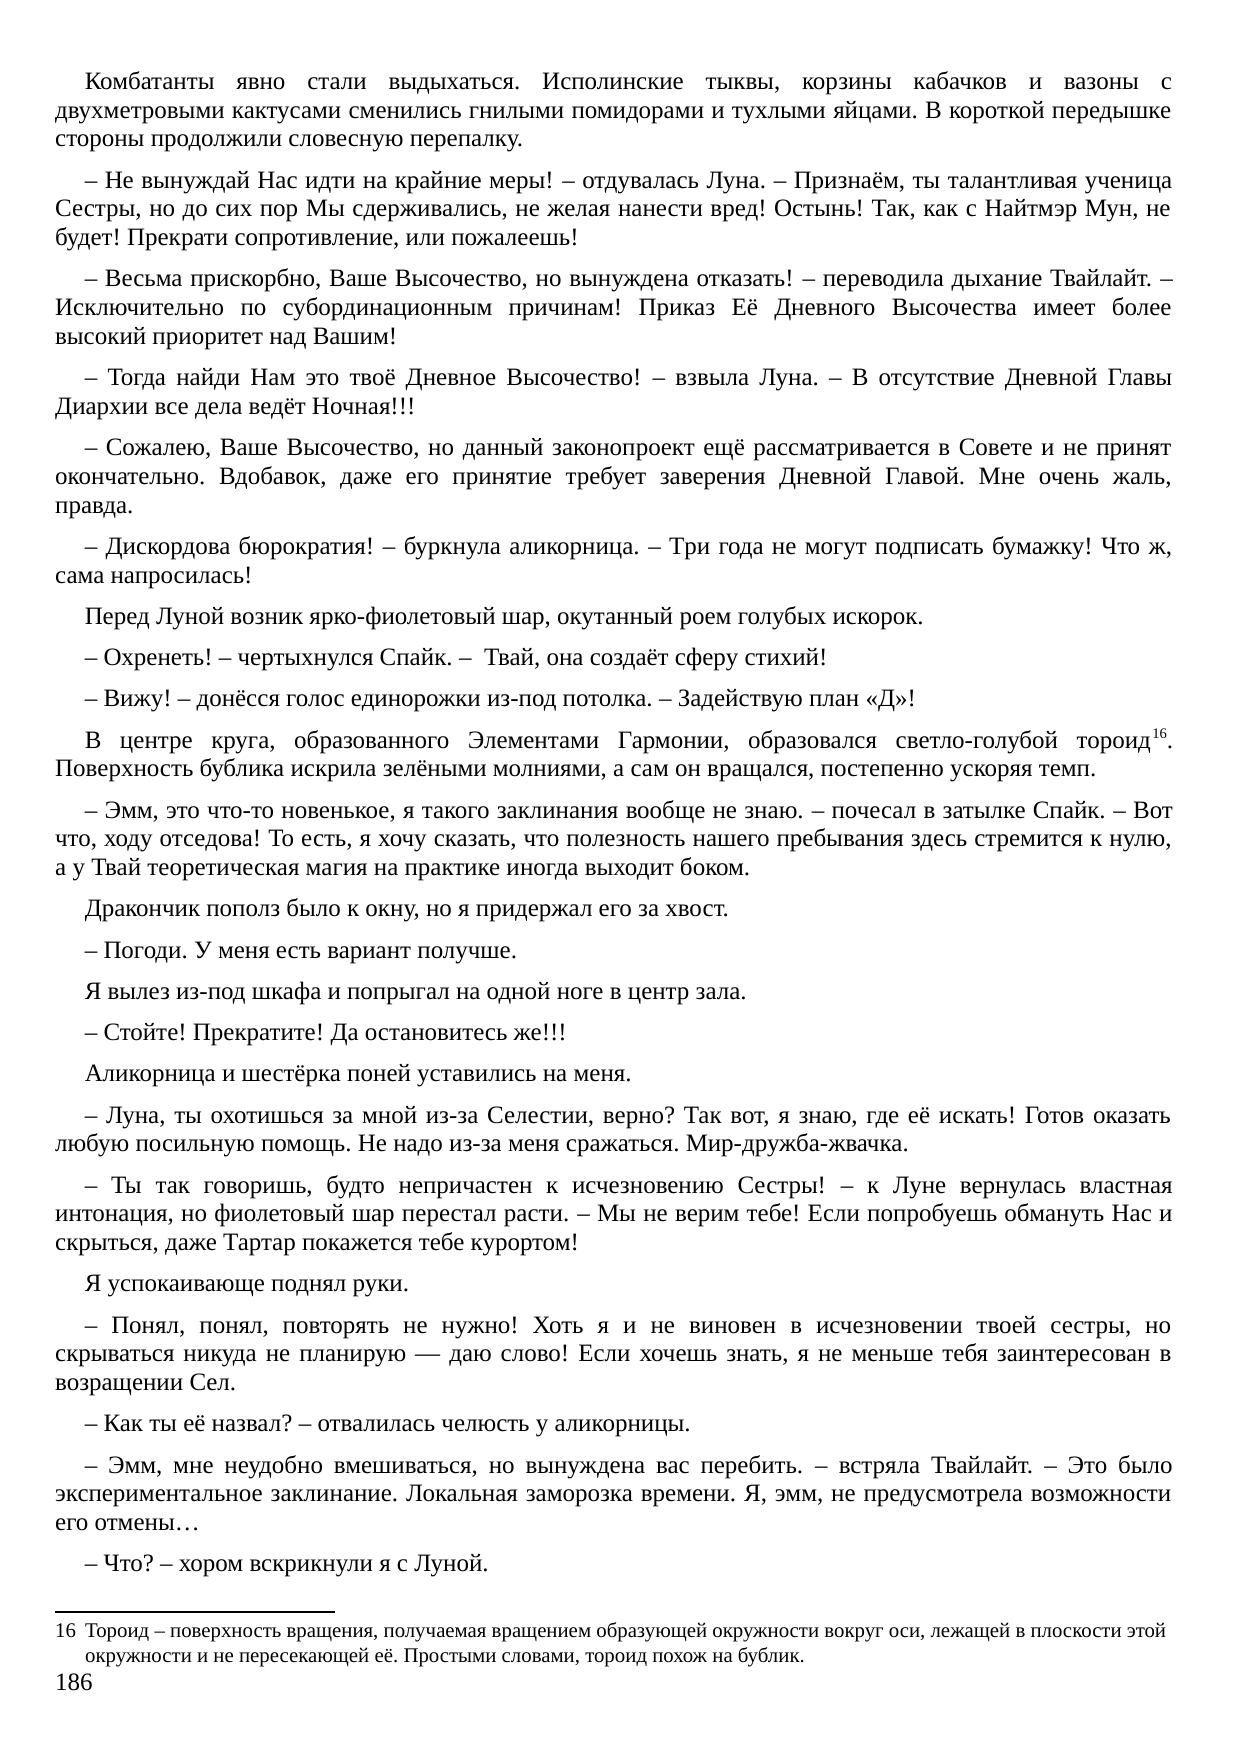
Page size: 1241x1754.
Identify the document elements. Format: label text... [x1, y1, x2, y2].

text Аликорница и шестёрка поней уставились на меня. [55, 1058, 1173, 1087]
text Комбатанты явно стали выдыхаться. Исполинские тыквы, корзины кабачков и вазоны с двухметровыми кактусами сменились гнилыми помидорами и тухлыми яйцами. В короткой передышке стороны продолжили словесную перепалку. [55, 66, 1173, 152]
text Я успокаивающе поднял руки. [55, 1268, 1173, 1297]
text Перед Луной возник ярко-фиолетовый шар, окутанный роем голубых искорок. [55, 601, 1173, 630]
text – Эмм, мне неудобно вмешиваться, но вынуждена вас перебить. – встряла Твайлайт. – Это было экспериментальное заклинание. Локальная заморозка времени. Я, эмм, не предусмотрела возможности его отмены… [55, 1450, 1173, 1536]
text – Луна, ты охотишься за мной из-за Селестии, верно? Так вот, я знаю, где её искать! Готов оказать любую посильную помощь. Не надо из-за меня сражаться. Мир-дружба-жвачка. [55, 1100, 1173, 1157]
text – Тогда найди Нам это твоё Дневное Высочество! – взвыла Луна. – В отсутствие Дневной Главы Диархии все дела ведёт Ночная!!! [55, 362, 1173, 420]
text – Вижу! – донёсся голос единорожки из-под потолка. – Задействую план «Д»! [55, 683, 1173, 712]
text Дракончик пополз было к окну, но я придержал его за хвост. [55, 893, 1173, 922]
text Я вылез из-под шкафа и попрыгал на одной ноге в центр зала. [55, 976, 1173, 1005]
text – Понял, понял, повторять не нужно! Хоть я и не виновен в исчезновении твоей сестры, но скрываться никуда не планирую — даю слово! Если хочешь знать, я не меньше тебя заинтересован в возращении Сел. [55, 1310, 1173, 1396]
text Тороид – поверхность вращения, получаемая вращением образующей окружности вокруг оси, лежащей в плоскости этой окружности и не пересекающей её. Простыми словами, тороид похож на бублик. [55, 1618, 1173, 1667]
text – Стойте! Прекратите! Да остановитесь же!!! [55, 1017, 1173, 1046]
text – Весьма прискорбно, Ваше Высочество, но вынуждена отказать! – переводила дыхание Твайлайт. – Исключительно по субординационным причинам! Приказ Её Дневного Высочества имеет более высокий приоритет над Вашим! [55, 263, 1173, 350]
text – Эмм, это что-то новенькое, я такого заклинания вообще не знаю. – почесал в затылке Спайк. – Вот что, ходу отседова! То есть, я хочу сказать, что полезность нашего пребывания здесь стремится к нулю, а у Твай теоретическая магия на практике иногда выходит боком. [55, 795, 1173, 881]
text – Ты так говоришь, будто непричастен к исчезновению Сестры! – к Луне вернулась властная интонация, но фиолетовый шар перестал расти. – Мы не верим тебе! Если попробуешь обмануть Нас и скрыться, даже Тартар покажется тебе курортом! [55, 1170, 1173, 1256]
text – Как ты её назвал? – отвалилась челюсть у аликорницы. [55, 1408, 1173, 1437]
text – Не вынуждай Нас идти на крайние меры! – отдувалась Луна. – Признаём, ты талантливая ученица Сестры, но до сих пор Мы сдерживались, не желая нанести вред! Остынь! Так, как с Найтмэр Мун, не будет! Прекрати сопротивление, или пожалеешь! [55, 165, 1173, 251]
text – Охренеть! – чертыхнулся Спайк. – Твай, она создаёт сферу стихий! [55, 642, 1173, 671]
text – Что? – хором вскрикнули я с Луной. [55, 1548, 1173, 1577]
text – Сожалею, Ваше Высочество, но данный законопроект ещё рассматривается в Совете и не принят окончательно. Вдобавок, даже его принятие требует заверения Дневной Главой. Мне очень жаль, правда. [55, 432, 1173, 518]
text В центре круга, образованного Элементами Гармонии, образовался светло-голубой тороид. Поверхность бублика искрила зелёными молниями, а сам он вращался, постепенно ускоряя темп. [55, 725, 1173, 782]
text – Дискордова бюрократия! – буркнула аликорница. – Три года не могут подписать бумажку! Что ж, сама напросилась! [55, 531, 1173, 588]
text – Погоди. У меня есть вариант получше. [55, 935, 1173, 963]
